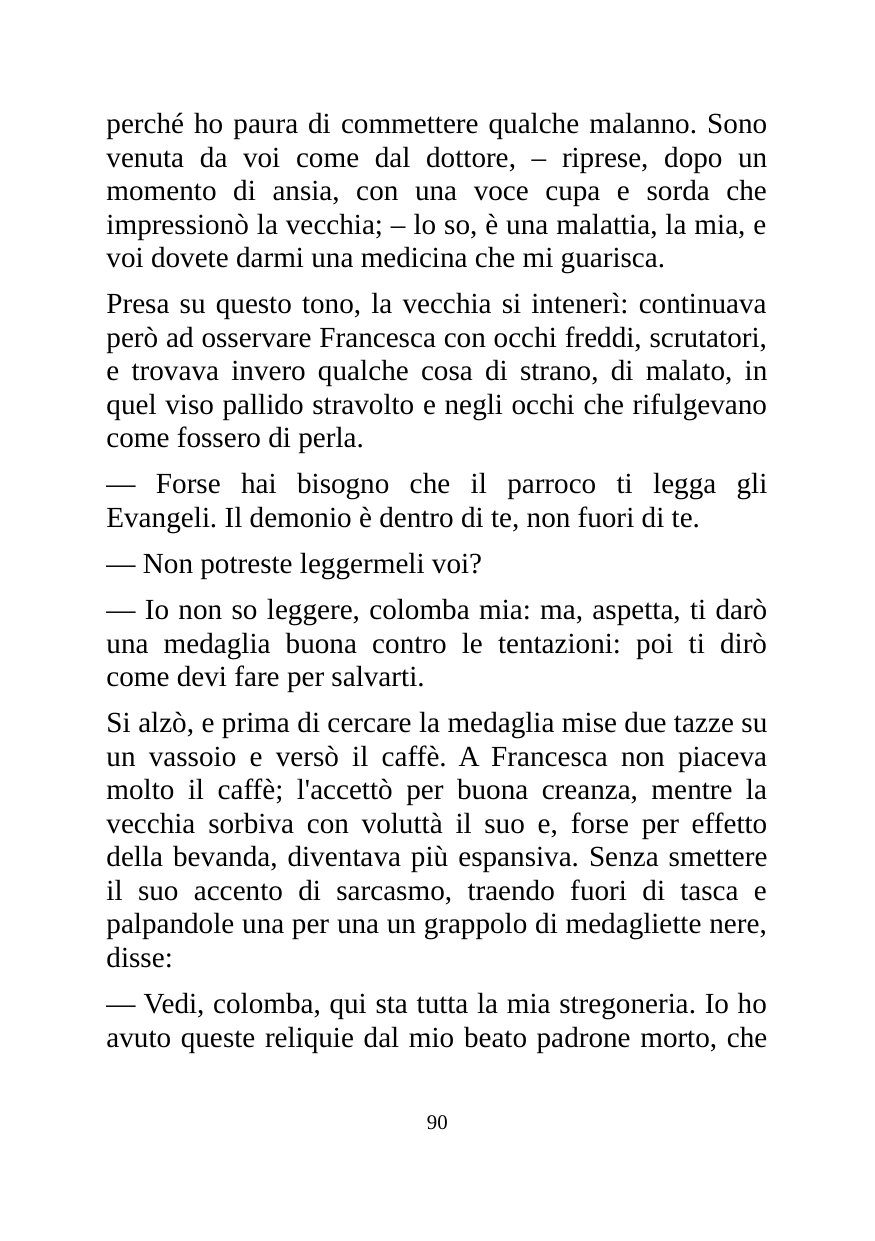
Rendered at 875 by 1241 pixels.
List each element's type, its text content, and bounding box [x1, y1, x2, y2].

text — Forse hai bisogno che il parroco ti legga gli Evangeli. Il demonio è dentro di te, non fuori di te. [106, 467, 768, 534]
text — Vedi, colomba, qui sta tutta la mia stregoneria. Io ho avuto queste reliquie dal mio beato padrone morto, che [106, 986, 768, 1053]
text — Io non so leggere, colomba mia: ma, aspetta, ti darò una medaglia buona contro le tentazioni: poi ti dirò come devi fare per salvarti. [106, 592, 768, 693]
text Si alzò, e prima di cercare la medaglia mise due tazze su un vassoio e versò il caffè. A Francesca non piaceva molto il caffè; l'accettò per buona creanza, mentre la vecchia sorbiva con voluttà il suo e, forse per effetto della bevanda, diventava più espansiva. Senza smettere il suo accento di sarcasmo, traendo fuori di tasca e palpandole una per una un grappolo di medagliette nere, disse: [106, 705, 768, 974]
text perché ho paura di commettere qualche malanno. Sono venuta da voi come dal dottore, – riprese, dopo un momento di ansia, con una voce cupa e sorda che impressionò la vecchia; – lo so, è una malattia, la mia, e voi dovete darmi una medicina che mi guarisca. [106, 106, 768, 274]
text Presa su questo tono, la vecchia si intenerì: continuava però ad osservare Francesca con occhi freddi, scrutatori, e trovava invero qualche cosa di strano, di malato, in quel viso pallido stravolto e negli occhi che rifulgevano come fossero di perla. [106, 286, 768, 454]
text — Non potreste leggermeli voi? [106, 546, 768, 580]
